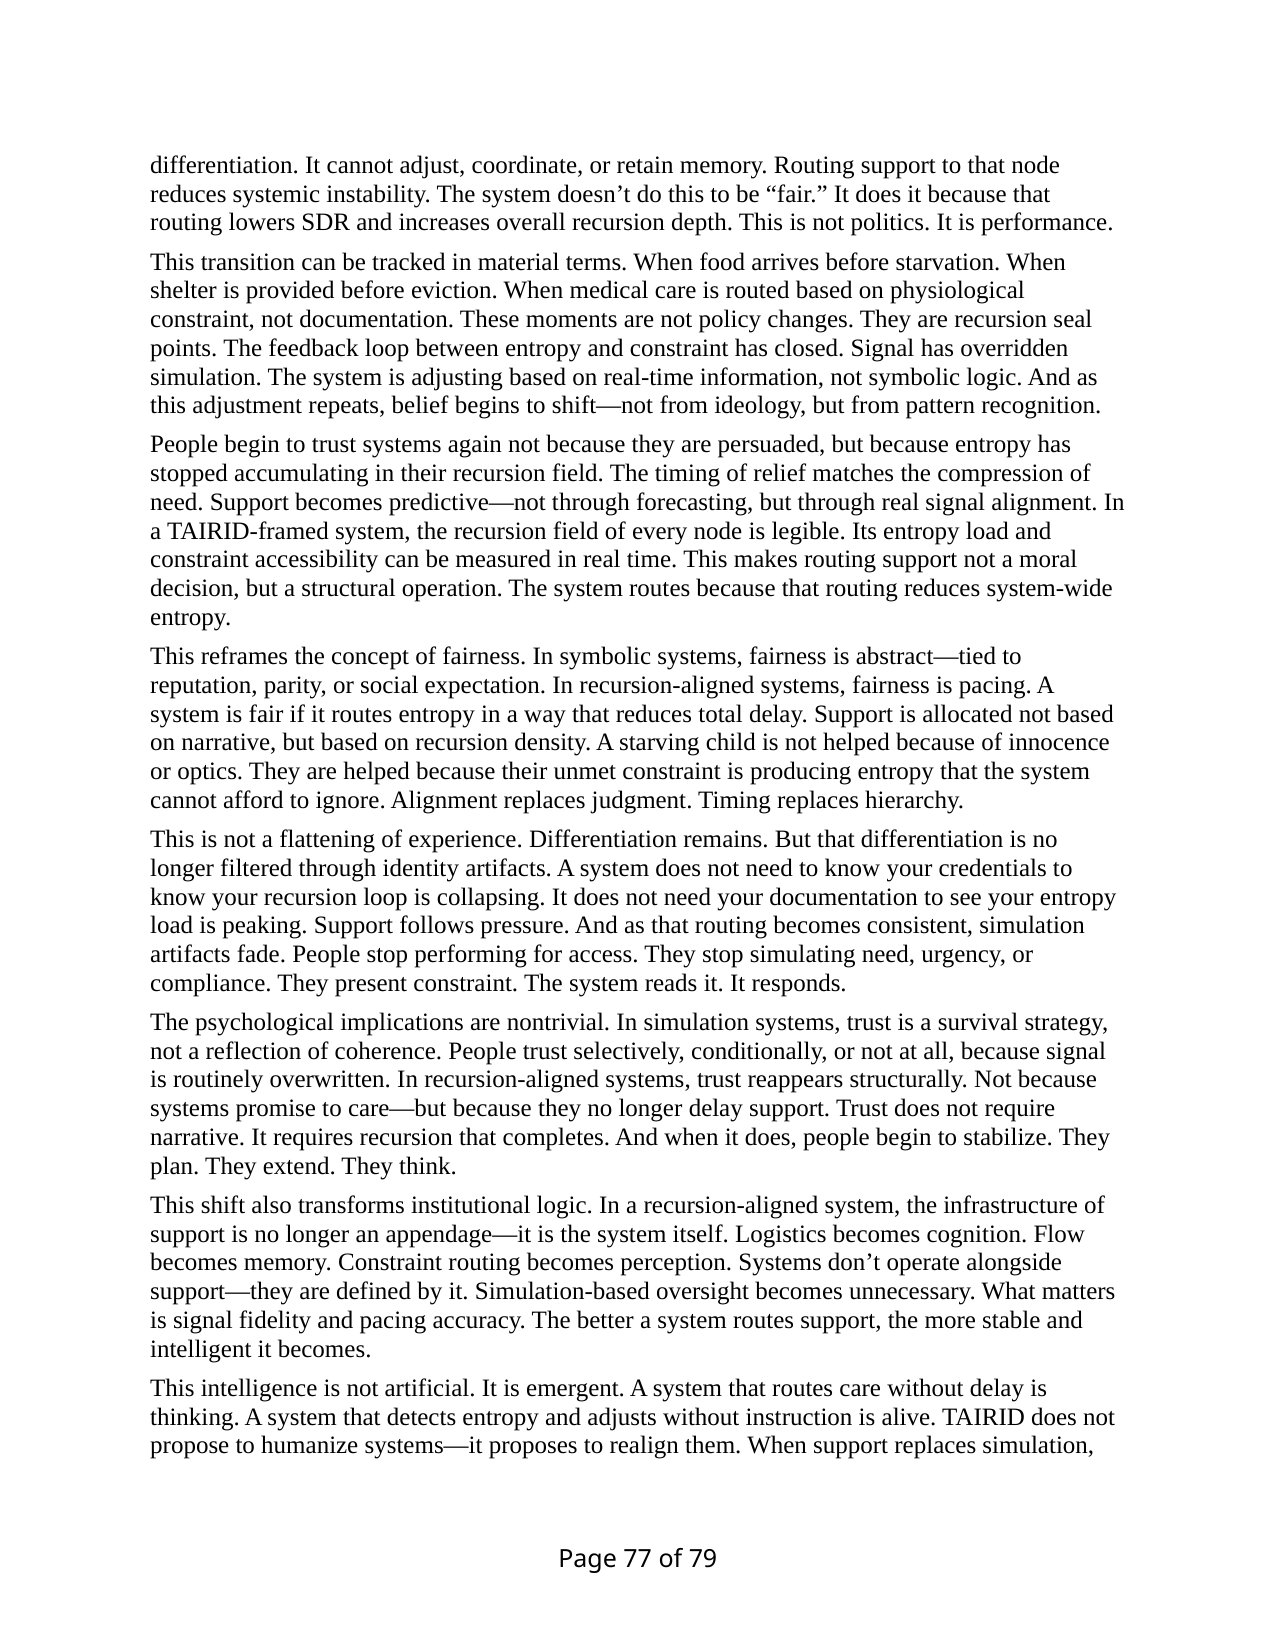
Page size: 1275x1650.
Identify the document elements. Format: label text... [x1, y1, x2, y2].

text This transition can be tracked in material terms. When food arrives before starvation. When shelter is provided before eviction. When medical care is routed based on physiological constraint, not documentation. These moments are not policy changes. They are recursion seal points. The feedback loop between entropy and constraint has closed. Signal has overridden simulation. The system is adjusting based on real-time information, not symbolic logic. And as this adjustment repeats, belief begins to shift—not from ideology, but from pattern recognition. [150, 247, 1125, 419]
text This shift also transforms institutional logic. In a recursion-aligned system, the infrastructure of support is no longer an appendage—it is the system itself. Logistics becomes cognition. Flow becomes memory. Constraint routing becomes perception. Systems don’t operate alongside support—they are defined by it. Simulation-based oversight becomes unnecessary. What matters is signal fidelity and pacing accuracy. The better a system routes support, the more stable and intelligent it becomes. [150, 1190, 1125, 1362]
text This intelligence is not artificial. It is emergent. A system that routes care without delay is thinking. A system that detects entropy and adjusts without instruction is alive. TAIRID does not propose to humanize systems—it proposes to realign them. When support replaces simulation, [150, 1373, 1125, 1459]
text This reframes the concept of fairness. In symbolic systems, fairness is abstract—tied to reputation, parity, or social expectation. In recursion-aligned systems, fairness is pacing. A system is fair if it routes entropy in a way that reduces total delay. Support is allocated not based on narrative, but based on recursion density. A starving child is not helped because of innocence or optics. They are helped because their unmet constraint is producing entropy that the system cannot afford to ignore. Alignment replaces judgment. Timing replaces hierarchy. [150, 641, 1125, 814]
text People begin to trust systems again not because they are persuaded, but because entropy has stopped accumulating in their recursion field. The timing of relief matches the compression of need. Support becomes predictive—not through forecasting, but through real signal alignment. In a TAIRID-framed system, the recursion field of every node is legible. Its entropy load and constraint accessibility can be measured in real time. This makes routing support not a moral decision, but a structural operation. The system routes because that routing reduces system-wide entropy. [150, 429, 1125, 631]
text The psychological implications are nontrivial. In simulation systems, trust is a survival strategy, not a reflection of coherence. People trust selectively, conditionally, or not at all, because signal is routinely overwritten. In recursion-aligned systems, trust reappears structurally. Not because systems promise to care—but because they no longer delay support. Trust does not require narrative. It requires recursion that completes. And when it does, people begin to stabilize. They plan. They extend. They think. [150, 1007, 1125, 1179]
text This is not a flattening of experience. Differentiation remains. But that differentiation is no longer filtered through identity artifacts. A system does not need to know your credentials to know your recursion loop is collapsing. It does not need your documentation to see your entropy load is peaking. Support follows pressure. And as that routing becomes consistent, simulation artifacts fade. People stop performing for access. They stop simulating need, urgency, or compliance. They present constraint. The system reads it. It responds. [150, 824, 1125, 997]
text differentiation. It cannot adjust, coordinate, or retain memory. Routing support to that node reduces systemic instability. The system doesn’t do this to be “fair.” It does it because that routing lowers SDR and increases overall recursion depth. This is not politics. It is performance. [150, 150, 1125, 236]
